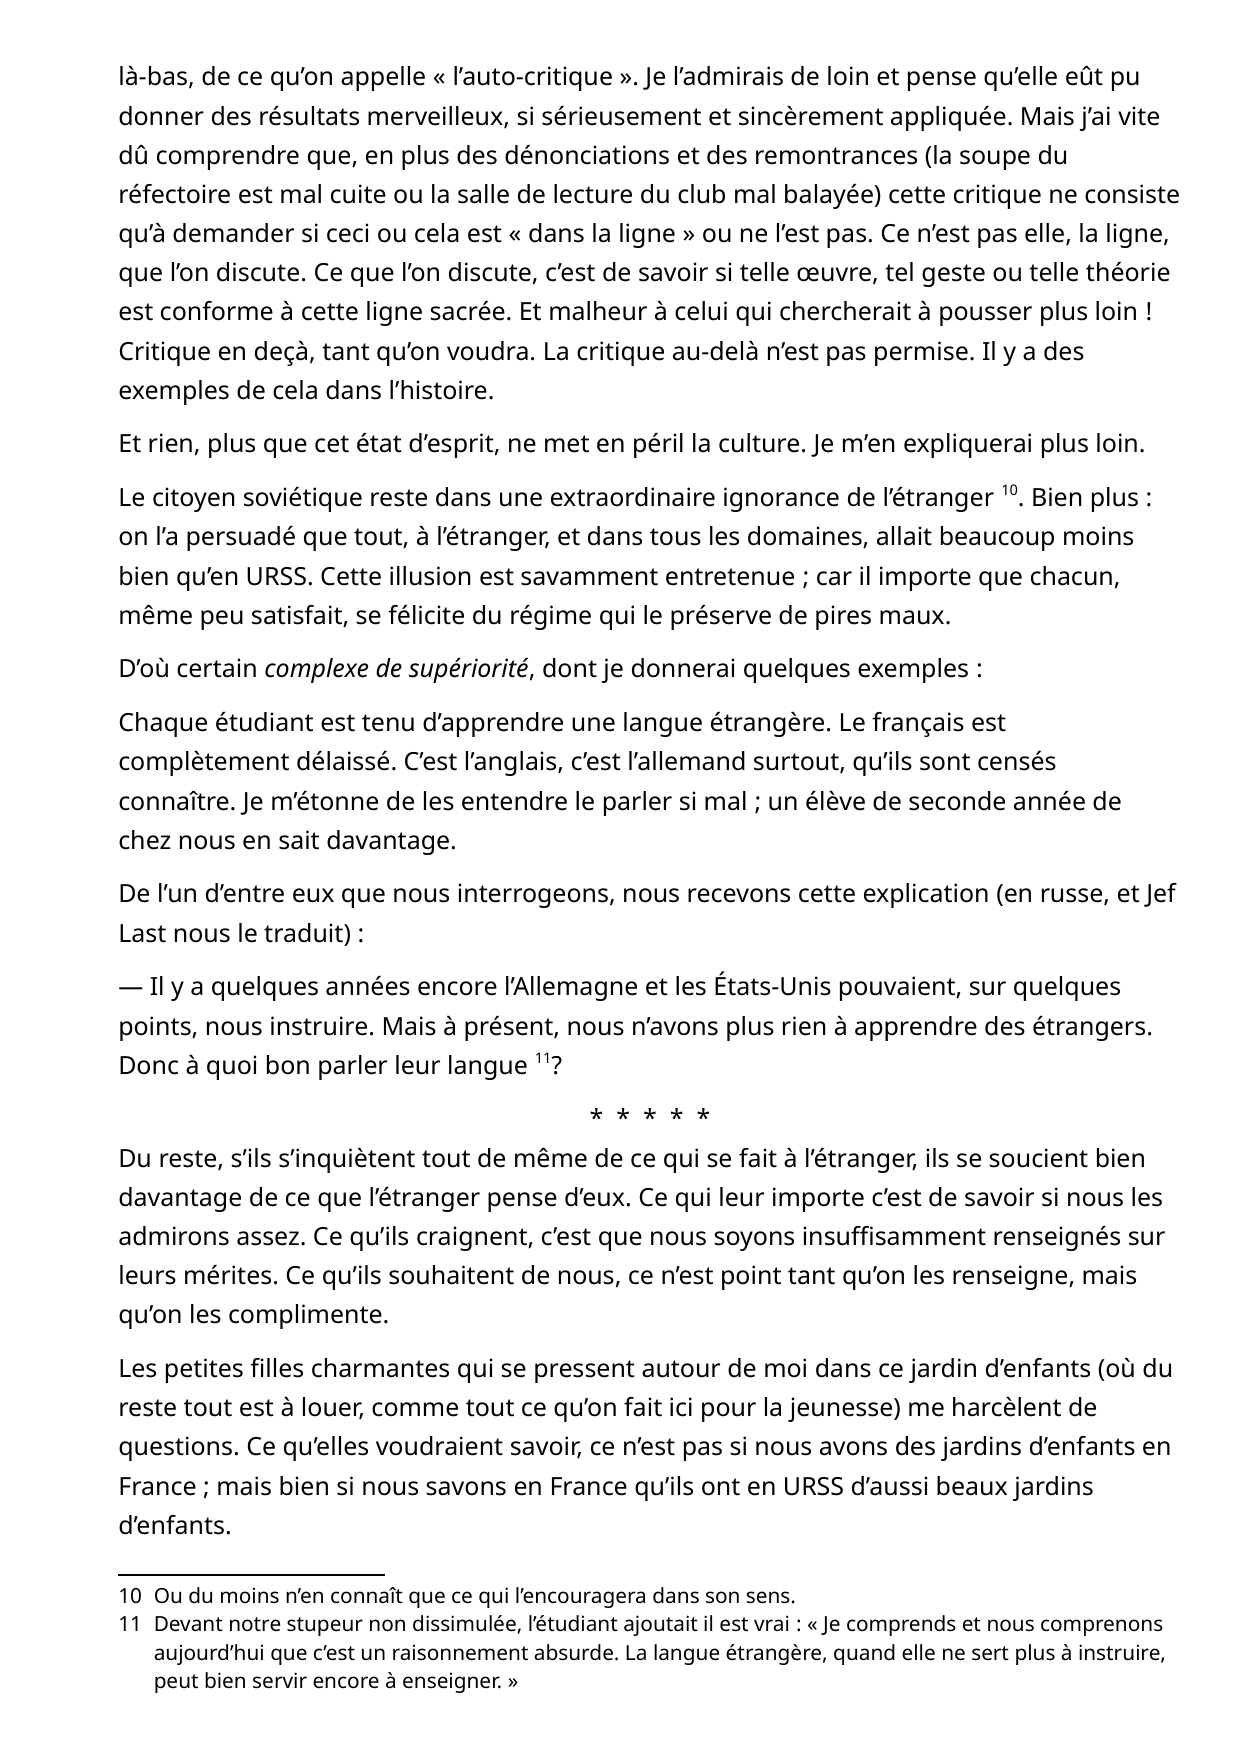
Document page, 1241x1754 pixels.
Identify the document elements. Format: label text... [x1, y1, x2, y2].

text Devant notre stupeur non dissimulée, l’étudiant ajoutait il est vrai : « Je comprends et nous comprenons aujourd’hui que c’est un raisonnement absurde. La langue étrangère, quand elle ne sert plus à instruire, peut bien servir encore à enseigner. » [118, 1609, 1181, 1695]
text Chaque étudiant est tenu d’apprendre une langue étrangère. Le français est complètement délaissé. C’est l’anglais, c’est l’allemand surtout, qu’ils sont censés connaître. Je m’étonne de les entendre le parler si mal ; un élève de seconde année de chez nous en sait davantage. [118, 705, 1181, 856]
text De l’un d’entre eux que nous interrogeons, nous recevons cette explication (en russe, et Jef Last nous le traduit) : [118, 876, 1181, 949]
text Le citoyen soviétique reste dans une extraordinaire ignorance de l’étranger . Bien plus : on l’a persuadé que tout, à l’étranger, et dans tous les domaines, allait beaucoup moins bien qu’en URSS. Cette illusion est savamment entretenue ; car il importe que chacun, même peu satisfait, se félicite du régime qui le préserve de pires maux. [118, 480, 1181, 631]
text — Il y a quelques années encore l’Allemagne et les États-Unis pouvaient, sur quelques points, nous instruire. Mais à présent, nous n’avons plus rien à apprendre des étrangers. Donc à quoi bon parler leur langue ? [118, 969, 1181, 1081]
text D’où certain complexe de supériorité, dont je donnerai quelques exemples : [118, 651, 1181, 685]
text Les petites filles charmantes qui se pressent autour de moi dans ce jardin d’enfants (où du reste tout est à louer, comme tout ce qu’on fait ici pour la jeunesse) me harcèlent de questions. Ce qu’elles voudraient savoir, ce n’est pas si nous avons des jardins d’enfants en France ; mais bien si nous savons en France qu’ils ont en URSS d’aussi beaux jardins d’enfants. [118, 1351, 1181, 1541]
text Du reste, s’ils s’inquiètent tout de même de ce qui se fait à l’étranger, ils se soucient bien davantage de ce que l’étranger pense d’eux. Ce qui leur importe c’est de savoir si nous les admirons assez. Ce qu’ils craignent, c’est que nous soyons insuffisamment renseignés sur leurs mérites. Ce qu’ils souhaitent de nous, ce n’est point tant qu’on les renseigne, mais qu’on les complimente. [118, 1140, 1181, 1331]
text là-bas, de ce qu’on appelle « l’auto-critique ». Je l’admirais de loin et pense qu’elle eût pu donner des résultats merveilleux, si sérieusement et sincèrement appliquée. Mais j’ai vite dû comprendre que, en plus des dénonciations et des remontrances (la soupe du réfectoire est mal cuite ou la salle de lecture du club mal balayée) cette critique ne consiste qu’à demander si ceci ou cela est « dans la ligne » ou ne l’est pas. Ce n’est pas elle, la ligne, que l’on discute. Ce que l’on discute, c’est de savoir si telle œuvre, tel geste ou telle théorie est conforme à cette ligne sacrée. Et malheur à celui qui chercherait à pousser plus loin ! Critique en deçà, tant qu’on voudra. La critique au-delà n’est pas permise. Il y a des exemples de cela dans l’histoire. [118, 59, 1181, 406]
text Et rien, plus que cet état d’esprit, ne met en péril la culture. Je m’en expliquerai plus loin. [118, 426, 1181, 460]
text * * * * * [118, 1101, 1181, 1135]
text Ou du moins n’en connaît que ce qui l’encouragera dans son sens. [118, 1581, 1181, 1609]
